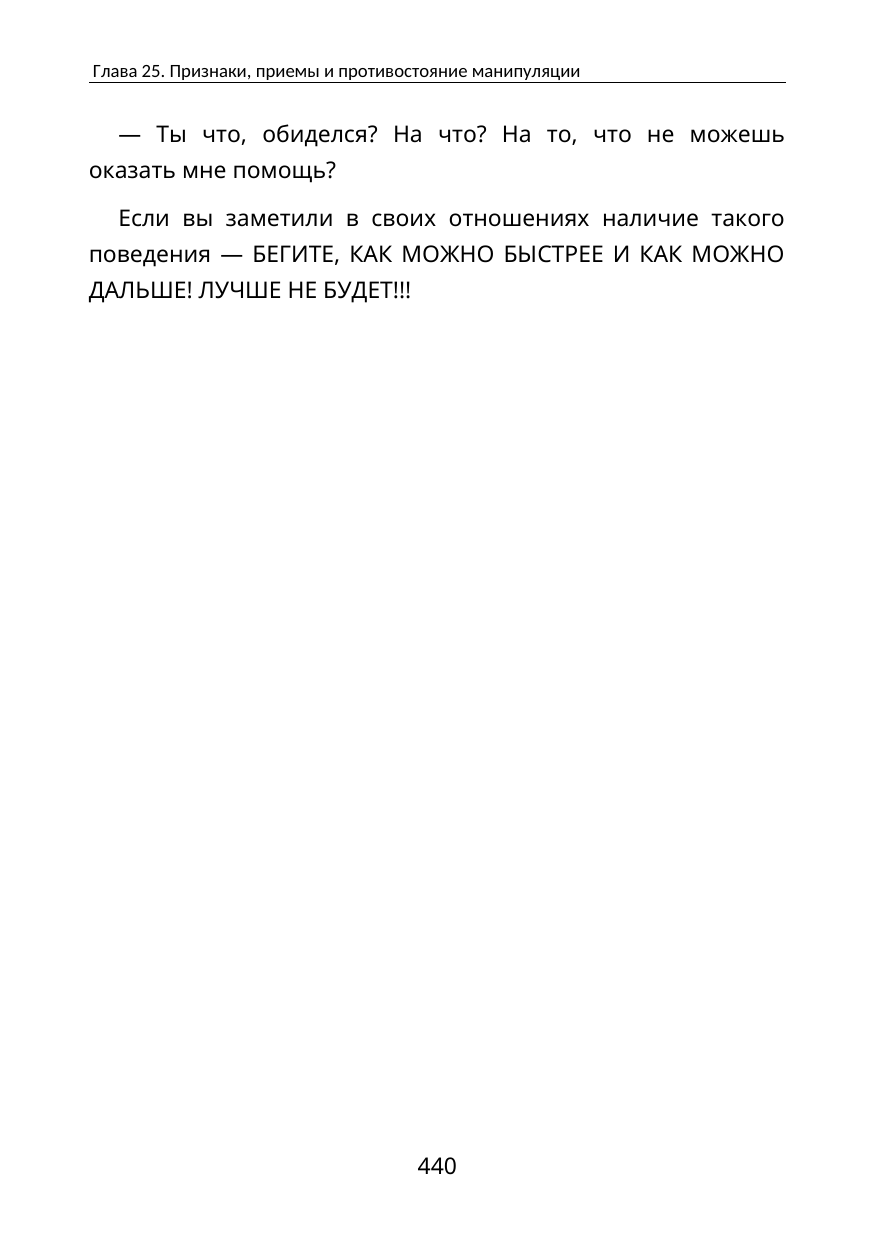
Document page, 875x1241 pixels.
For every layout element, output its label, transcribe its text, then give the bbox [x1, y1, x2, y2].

text Если вы заметили в своих отношениях наличие такого поведения — БЕГИТЕ, КАК МОЖНО БЫСТРЕЕ И КАК МОЖНО ДАЛЬШЕ! ЛУЧШЕ НЕ БУДЕТ!!! [88, 202, 786, 305]
text — Ты что, обиделся? На что? На то, что не можешь оказать мне помощь? [88, 118, 786, 185]
